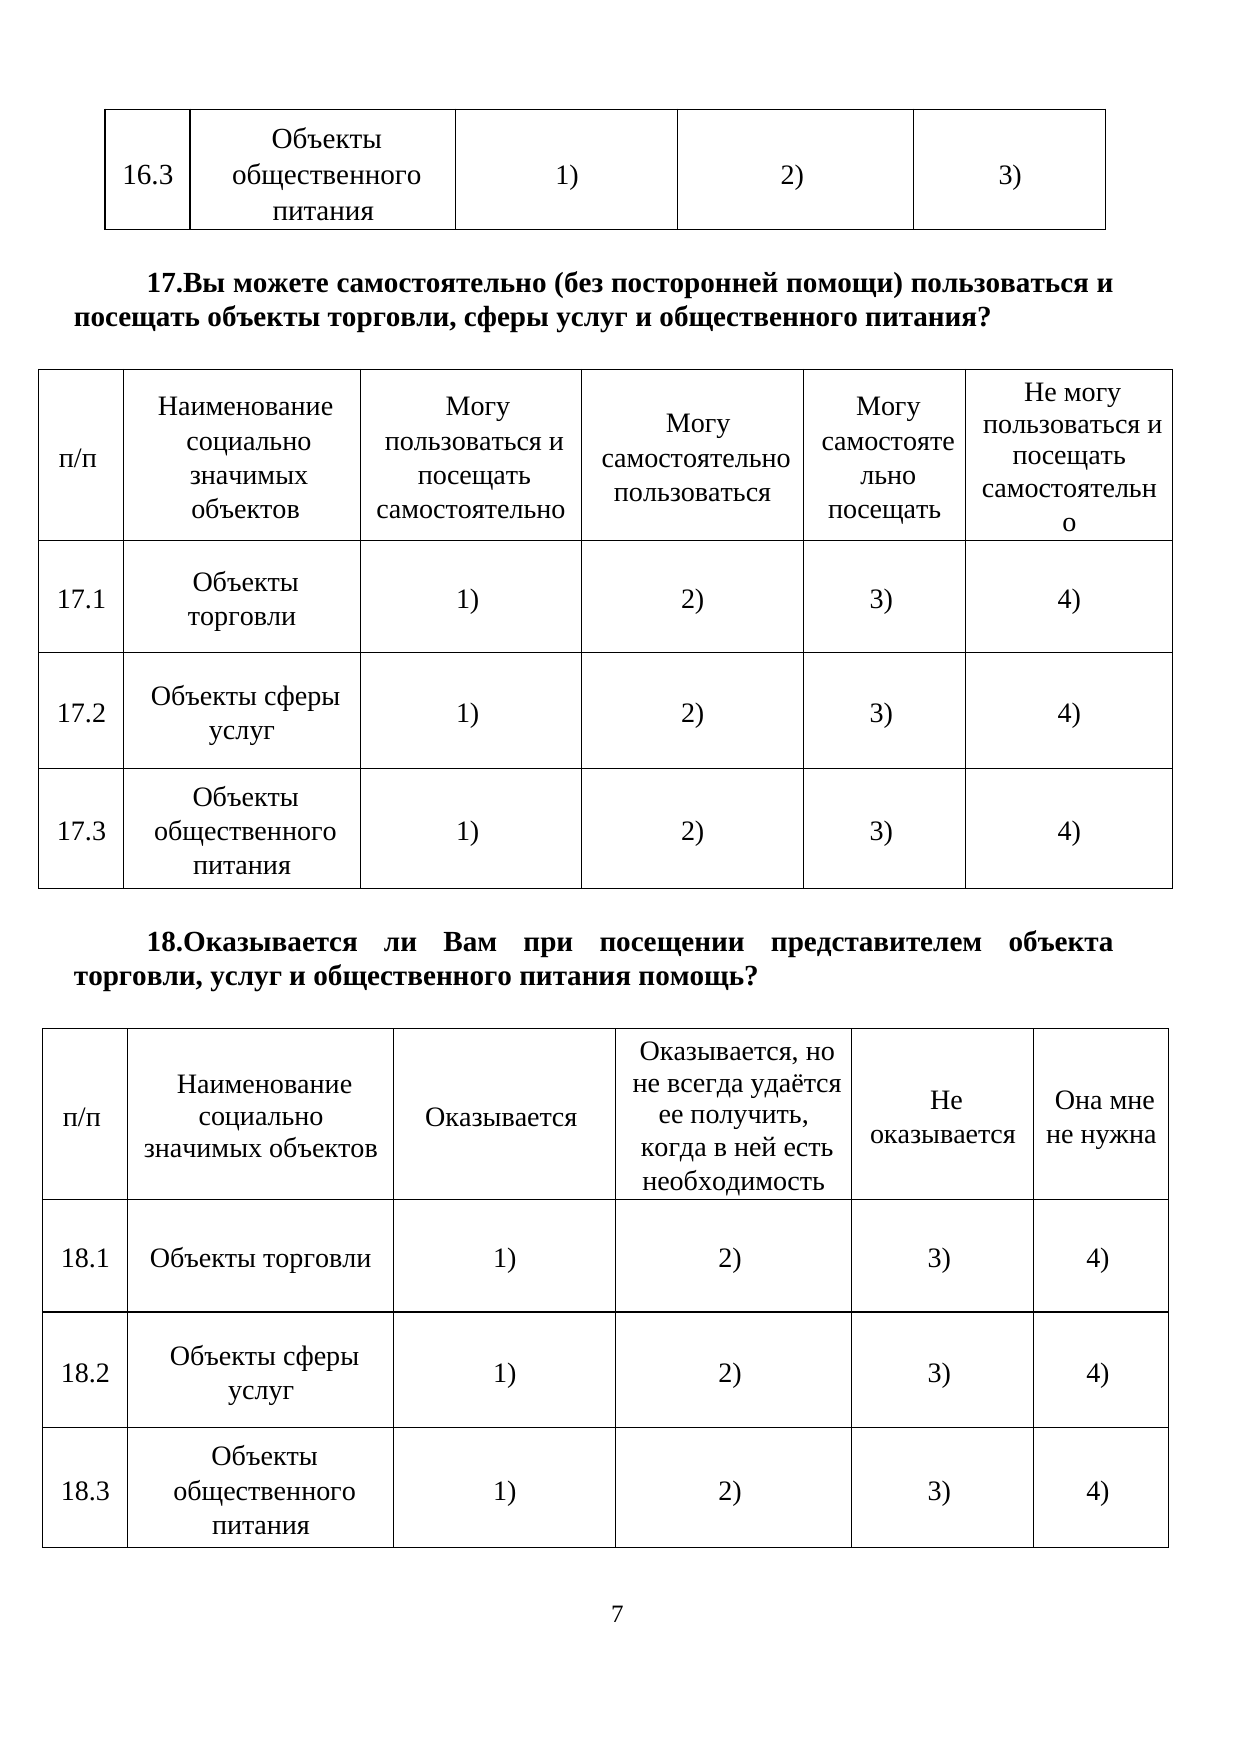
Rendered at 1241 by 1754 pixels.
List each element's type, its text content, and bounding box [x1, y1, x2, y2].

table_cell 18.1 [43, 1200, 127, 1311]
table_cell 17.2 [39, 653, 123, 768]
table_cell 2) [582, 769, 803, 888]
table_cell 1) [394, 1200, 615, 1311]
table_cell 1) [394, 1428, 615, 1547]
table_cell 2) [616, 1428, 851, 1547]
table_cell 1) [361, 769, 581, 888]
table_cell 3) [852, 1200, 1033, 1311]
table_cell 4) [966, 541, 1172, 652]
table_header Оказывается, но не всегда удаётся ее получить, когда в ней есть необходимость [616, 1029, 851, 1199]
table_cell 4) [1034, 1313, 1168, 1427]
table_header п/п [43, 1029, 127, 1199]
table_header Наименование социально значимых объектов [124, 370, 360, 539]
table_cell 2) [678, 110, 913, 228]
table_cell 2) [582, 541, 803, 652]
table_header п/п [39, 370, 123, 539]
table_cell 3) [804, 653, 965, 768]
table_cell Объекты общественного питания [128, 1428, 393, 1547]
list Вы можете самостоятельно (без посторонней помощи) пользоваться и посещать объекты торговли, сферы услуг и общественного питания? [74, 265, 1114, 333]
table_cell 1) [456, 110, 677, 228]
table_header Могу пользоваться и посещать самостоятельно [361, 370, 581, 539]
table_cell 3) [804, 769, 965, 888]
table_header Не могу пользоваться и посещать самостоятельн о [966, 370, 1172, 539]
table_cell 2) [582, 653, 803, 768]
list Оказывается ли Вам при посещении представителем объекта торговли, услуг и общественного питания помощь? [74, 924, 1114, 992]
table_cell Объекты торговли [124, 541, 360, 652]
table_cell 2) [616, 1313, 851, 1427]
table_cell 16.3 [106, 110, 189, 228]
table_cell 18.2 [43, 1313, 127, 1427]
table_cell 3) [804, 541, 965, 652]
table_cell Объекты общественного питания [124, 769, 360, 888]
table_header Не оказывается [852, 1029, 1033, 1199]
table_cell 4) [1034, 1428, 1168, 1547]
table_header Могу самостоятельно пользоваться [582, 370, 803, 539]
table_cell 4) [1034, 1200, 1168, 1311]
table_cell 3) [852, 1313, 1033, 1427]
table_cell 17.3 [39, 769, 123, 888]
table_cell 1) [394, 1313, 615, 1427]
table_cell 17.1 [39, 541, 123, 652]
table_cell Объекты сферы услуг [124, 653, 360, 768]
table_cell Объекты общественного питания [191, 110, 455, 228]
table_cell 1) [361, 541, 581, 652]
table_cell 1) [361, 653, 581, 768]
table_cell 18.3 [43, 1428, 127, 1547]
table_header Наименование социально значимых объектов [128, 1029, 393, 1199]
table_cell Объекты сферы услуг [128, 1313, 393, 1427]
table_cell Объекты торговли [128, 1200, 393, 1311]
table_header Оказывается [394, 1029, 615, 1199]
table_cell 2) [616, 1200, 851, 1311]
table_header Могу самостояте льно посещать [804, 370, 965, 539]
table_cell 3) [914, 110, 1105, 228]
table_cell 4) [966, 653, 1172, 768]
table_cell 3) [852, 1428, 1033, 1547]
table_header Она мне не нужна [1034, 1029, 1168, 1199]
table_cell 4) [966, 769, 1172, 888]
